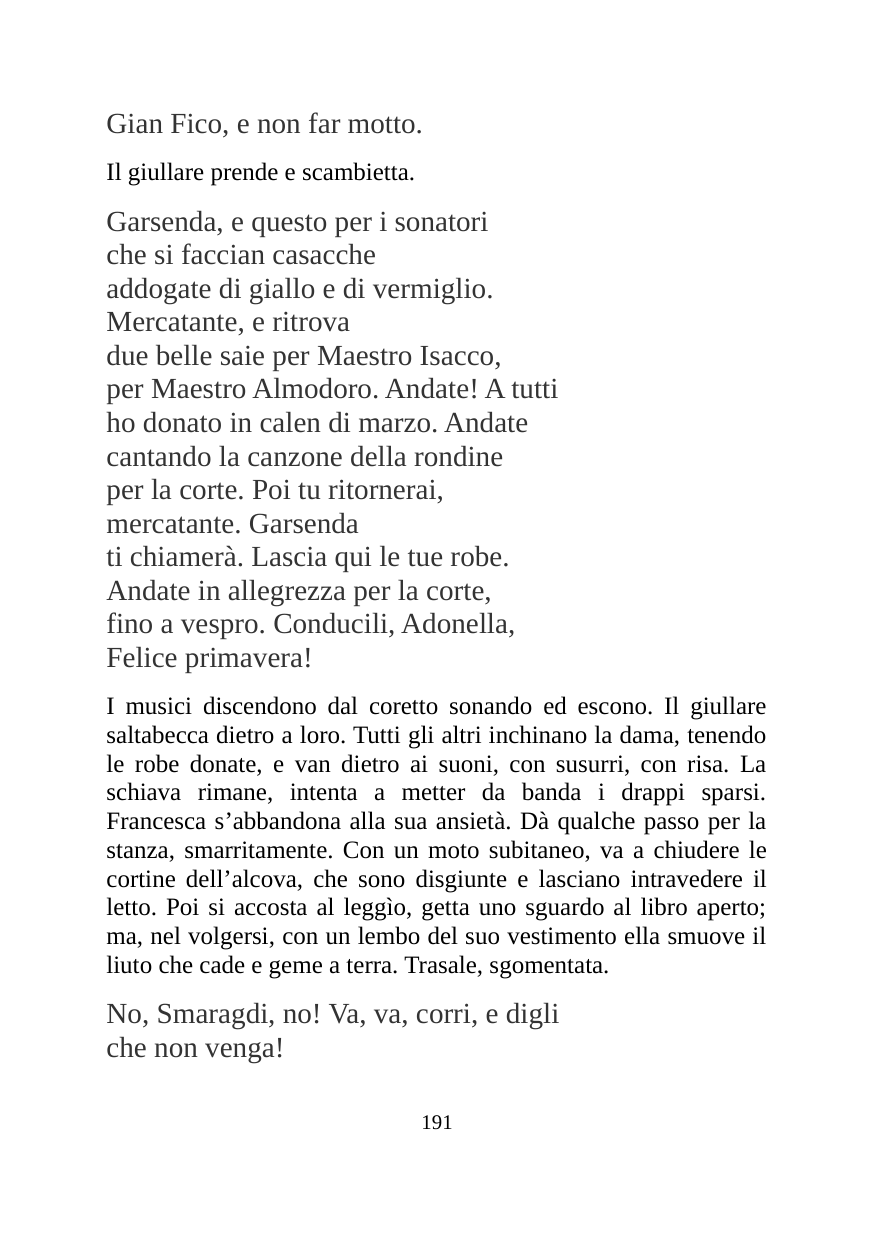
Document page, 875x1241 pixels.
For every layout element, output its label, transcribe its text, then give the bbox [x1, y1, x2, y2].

text No, Smaragdi, no! Va, va, corri, e digli che non venga! [106, 996, 767, 1063]
text Garsenda, e questo per i sonatori che si faccian casacche addogate di giallo e di vermiglio. Mercatante, e ritrova due belle saie per Maestro Isacco, per Maestro Almodoro. Andate! A tutti ho donato in calen di marzo. Andate cantando la canzone della rondine per la corte. Poi tu ritornerai, mercatante. Garsenda ti chiamerà. Lascia qui le tue robe. Andate in allegrezza per la corte, fino a vespro. Conducili, Adonella, Felice primavera! [106, 204, 767, 673]
text Gian Fico, e non far motto. [106, 106, 767, 140]
text I musici discendono dal coretto sonando ed escono. Il giullare saltabecca dietro a loro. Tutti gli altri inchinano la dama, tenendo le robe donate, e van dietro ai suoni, con susurri, con risa. La schiava rimane, intenta a metter da banda i drappi sparsi. Francesca s’abbandona alla sua ansietà. Dà qualche passo per la stanza, smarritamente. Con un moto subitaneo, va a chiudere le cortine dell’alcova, che sono disgiunte e lasciano intravedere il letto. Poi si accosta al leggìo, getta uno sguardo al libro aperto; ma, nel volgersi, con un lembo del suo vestimento ella smuove il liuto che cade e geme a terra. Trasale, sgomentata. [106, 691, 767, 979]
text Il giullare prende e scambietta. [106, 157, 767, 186]
